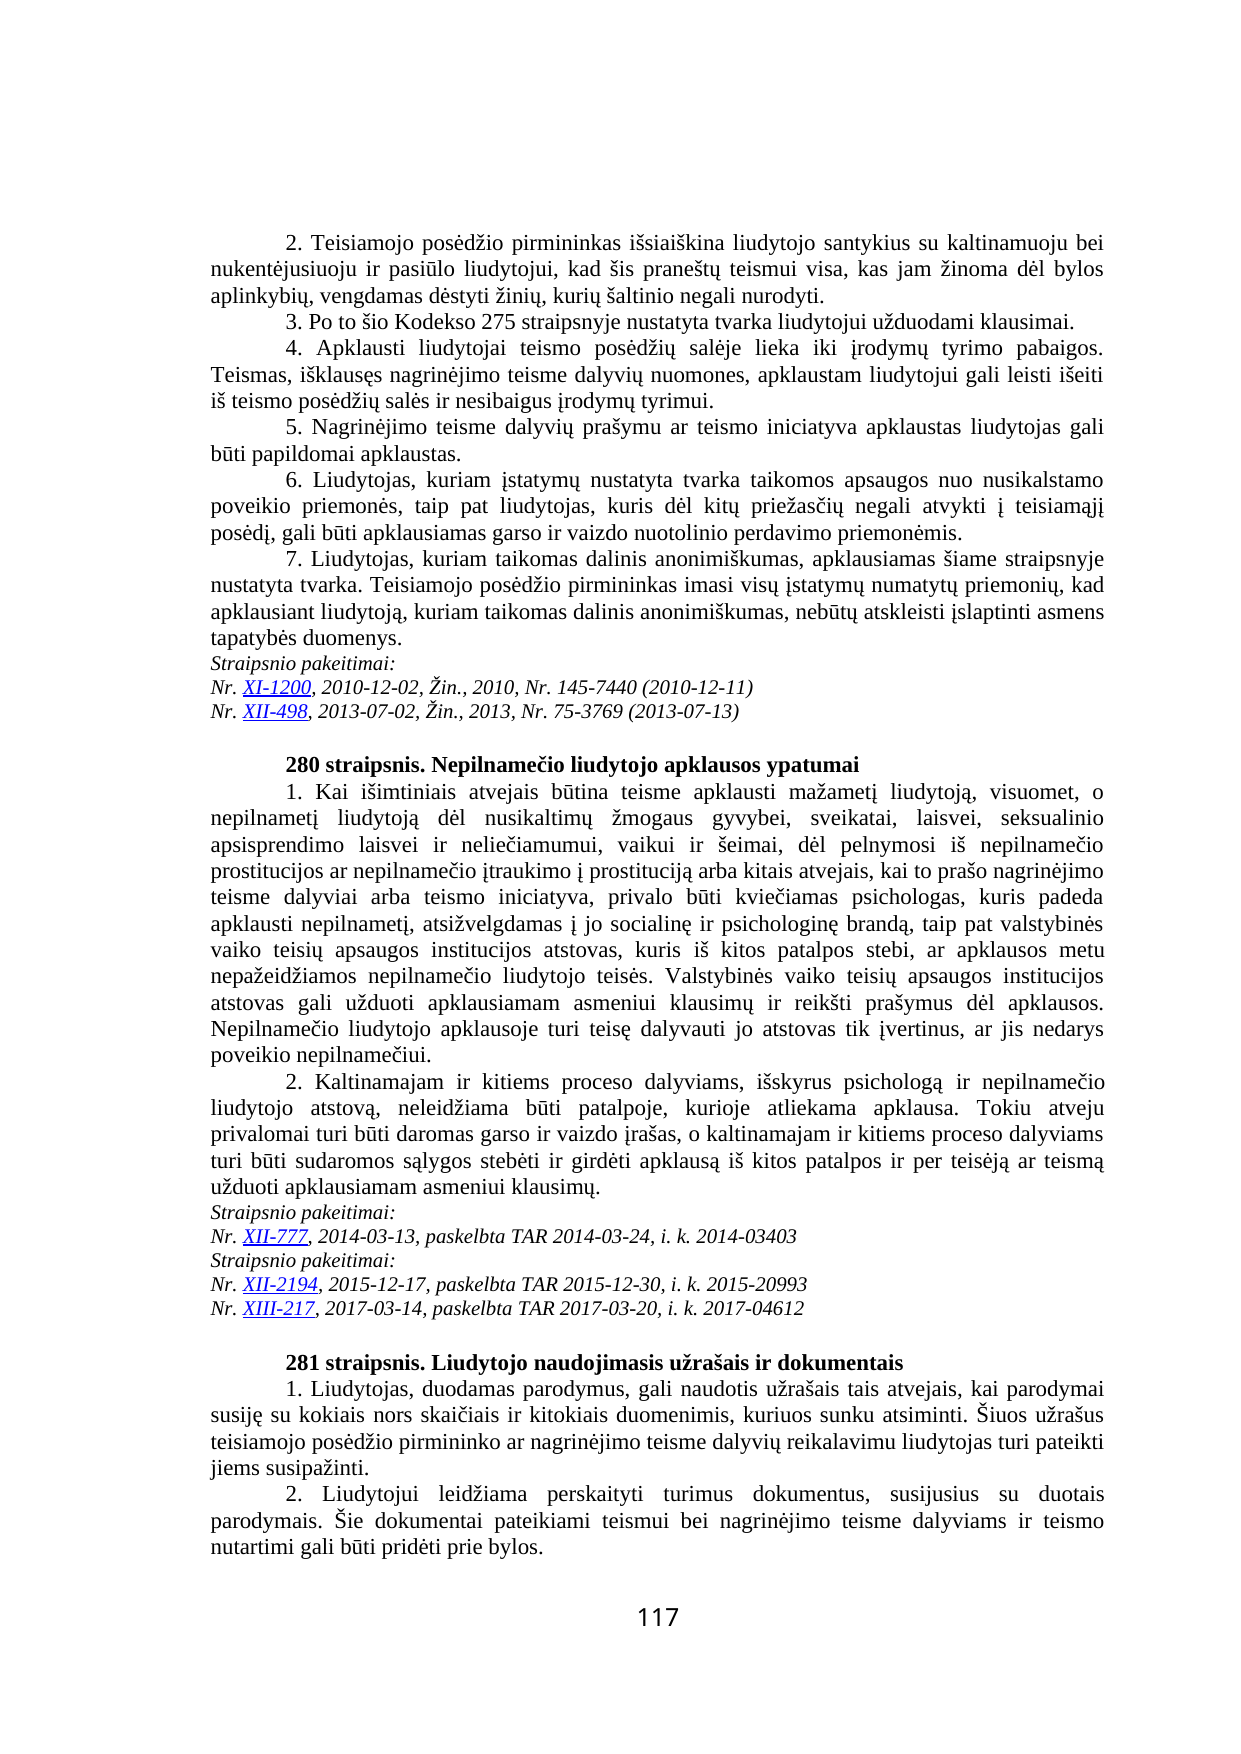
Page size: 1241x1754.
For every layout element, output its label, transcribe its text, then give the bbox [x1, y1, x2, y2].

text 1. Liudytojas, duodamas parodymus, gali naudotis užrašais tais atvejais, kai parodymai susiję su kokiais nors skaičiais ir kitokiais duomenimis, kuriuos sunku atsiminti. Šiuos užrašus teisiamojo posėdžio pirmininko ar nagrinėjimo teisme dalyvių reikalavimu liudytojas turi pateikti jiems susipažinti. [210, 1375, 1105, 1480]
text Straipsnio pakeitimai: [210, 1248, 1105, 1272]
text Straipsnio pakeitimai: [210, 651, 1105, 675]
text 6. Liudytojas, kuriam įstatymų nustatyta tvarka taikomos apsaugos nuo nusikalstamo poveikio priemonės, taip pat liudytojas, kuris dėl kitų priežasčių negali atvykti į teisiamąjį posėdį, gali būti apklausiamas garso ir vaizdo nuotolinio perdavimo priemonėmis. [210, 466, 1105, 545]
text Nr. XII-2194, 2015-12-17, paskelbta TAR 2015-12-30, i. k. 2015-20993 [210, 1272, 1105, 1296]
text Nr. XII-777, 2014-03-13, paskelbta TAR 2014-03-24, i. k. 2014-03403 [210, 1224, 1105, 1248]
text 3. Po to šio Kodekso 275 straipsnyje nustatyta tvarka liudytojui užduodami klausimai. [210, 308, 1105, 334]
text Nr. XIII-217, 2017-03-14, paskelbta TAR 2017-03-20, i. k. 2017-04612 [210, 1296, 1105, 1320]
text 7. Liudytojas, kuriam taikomas dalinis anonimiškumas, apklausiamas šiame straipsnyje nustatyta tvarka. Teisiamojo posėdžio pirmininkas imasi visų įstatymų numatytų priemonių, kad apklausiant liudytoją, kuriam taikomas dalinis anonimiškumas, nebūtų atskleisti įslaptinti asmens tapatybės duomenys. [210, 545, 1105, 651]
text 2. Liudytojui leidžiama perskaityti turimus dokumentus, susijusius su duotais parodymais. Šie dokumentai pateikiami teismui bei nagrinėjimo teisme dalyviams ir teismo nutartimi gali būti pridėti prie bylos. [210, 1480, 1105, 1559]
text 2. Teisiamojo posėdžio pirmininkas išsiaiškina liudytojo santykius su kaltinamuoju bei nukentėjusiuoju ir pasiūlo liudytojui, kad šis praneštų teismui visa, kas jam žinoma dėl bylos aplinkybių, vengdamas dėstyti žinių, kurių šaltinio negali nurodyti. [210, 229, 1105, 308]
text Straipsnio pakeitimai: [210, 1199, 1105, 1224]
text 1. Kai išimtiniais atvejais būtina teisme apklausti mažametį liudytoją, visuomet, o nepilnametį liudytoją dėl nusikaltimų žmogaus gyvybei, sveikatai, laisvei, seksualinio apsisprendimo laisvei ir neliečiamumui, vaikui ir šeimai, dėl pelnymosi iš nepilnamečio prostitucijos ar nepilnamečio įtraukimo į prostituciją arba kitais atvejais, kai to prašo nagrinėjimo teisme dalyviai arba teismo iniciatyva, privalo būti kviečiamas psichologas, kuris padeda apklausti nepilnametį, atsižvelgdamas į jo socialinę ir psichologinę brandą, taip pat valstybinės vaiko teisių apsaugos institucijos atstovas, kuris iš kitos patalpos stebi, ar apklausos metu nepažeidžiamos nepilnamečio liudytojo teisės. Valstybinės vaiko teisių apsaugos institucijos atstovas gali užduoti apklausiamam asmeniui klausimų ir reikšti prašymus dėl apklausos. Nepilnamečio liudytojo apklausoje turi teisę dalyvauti jo atstovas tik įvertinus, ar jis nedarys poveikio nepilnamečiui. [210, 778, 1105, 1068]
text 4. Apklausti liudytojai teismo posėdžių salėje lieka iki įrodymų tyrimo pabaigos. Teismas, išklausęs nagrinėjimo teisme dalyvių nuomones, apklaustam liudytojui gali leisti išeiti iš teismo posėdžių salės ir nesibaigus įrodymų tyrimui. [210, 334, 1105, 413]
text 5. Nagrinėjimo teisme dalyvių prašymu ar teismo iniciatyva apklaustas liudytojas gali būti papildomai apklaustas. [210, 413, 1105, 466]
text 2. Kaltinamajam ir kitiems proceso dalyviams, išskyrus psichologą ir nepilnamečio liudytojo atstovą, neleidžiama būti patalpoje, kurioje atliekama apklausa. Tokiu atveju privalomai turi būti daromas garso ir vaizdo įrašas, o kaltinamajam ir kitiems proceso dalyviams turi būti sudaromos sąlygos stebėti ir girdėti apklausą iš kitos patalpos ir per teisėją ar teismą užduoti apklausiamam asmeniui klausimų. [210, 1068, 1105, 1199]
text 280 straipsnis. Nepilnamečio liudytojo apklausos ypatumai [210, 752, 1105, 778]
text Nr. XII-498, 2013-07-02, Žin., 2013, Nr. 75-3769 (2013-07-13) [210, 699, 1105, 723]
text Nr. XI-1200, 2010-12-02, Žin., 2010, Nr. 145-7440 (2010-12-11) [210, 675, 1105, 699]
text 281 straipsnis. Liudytojo naudojimasis užrašais ir dokumentais [210, 1349, 1105, 1375]
